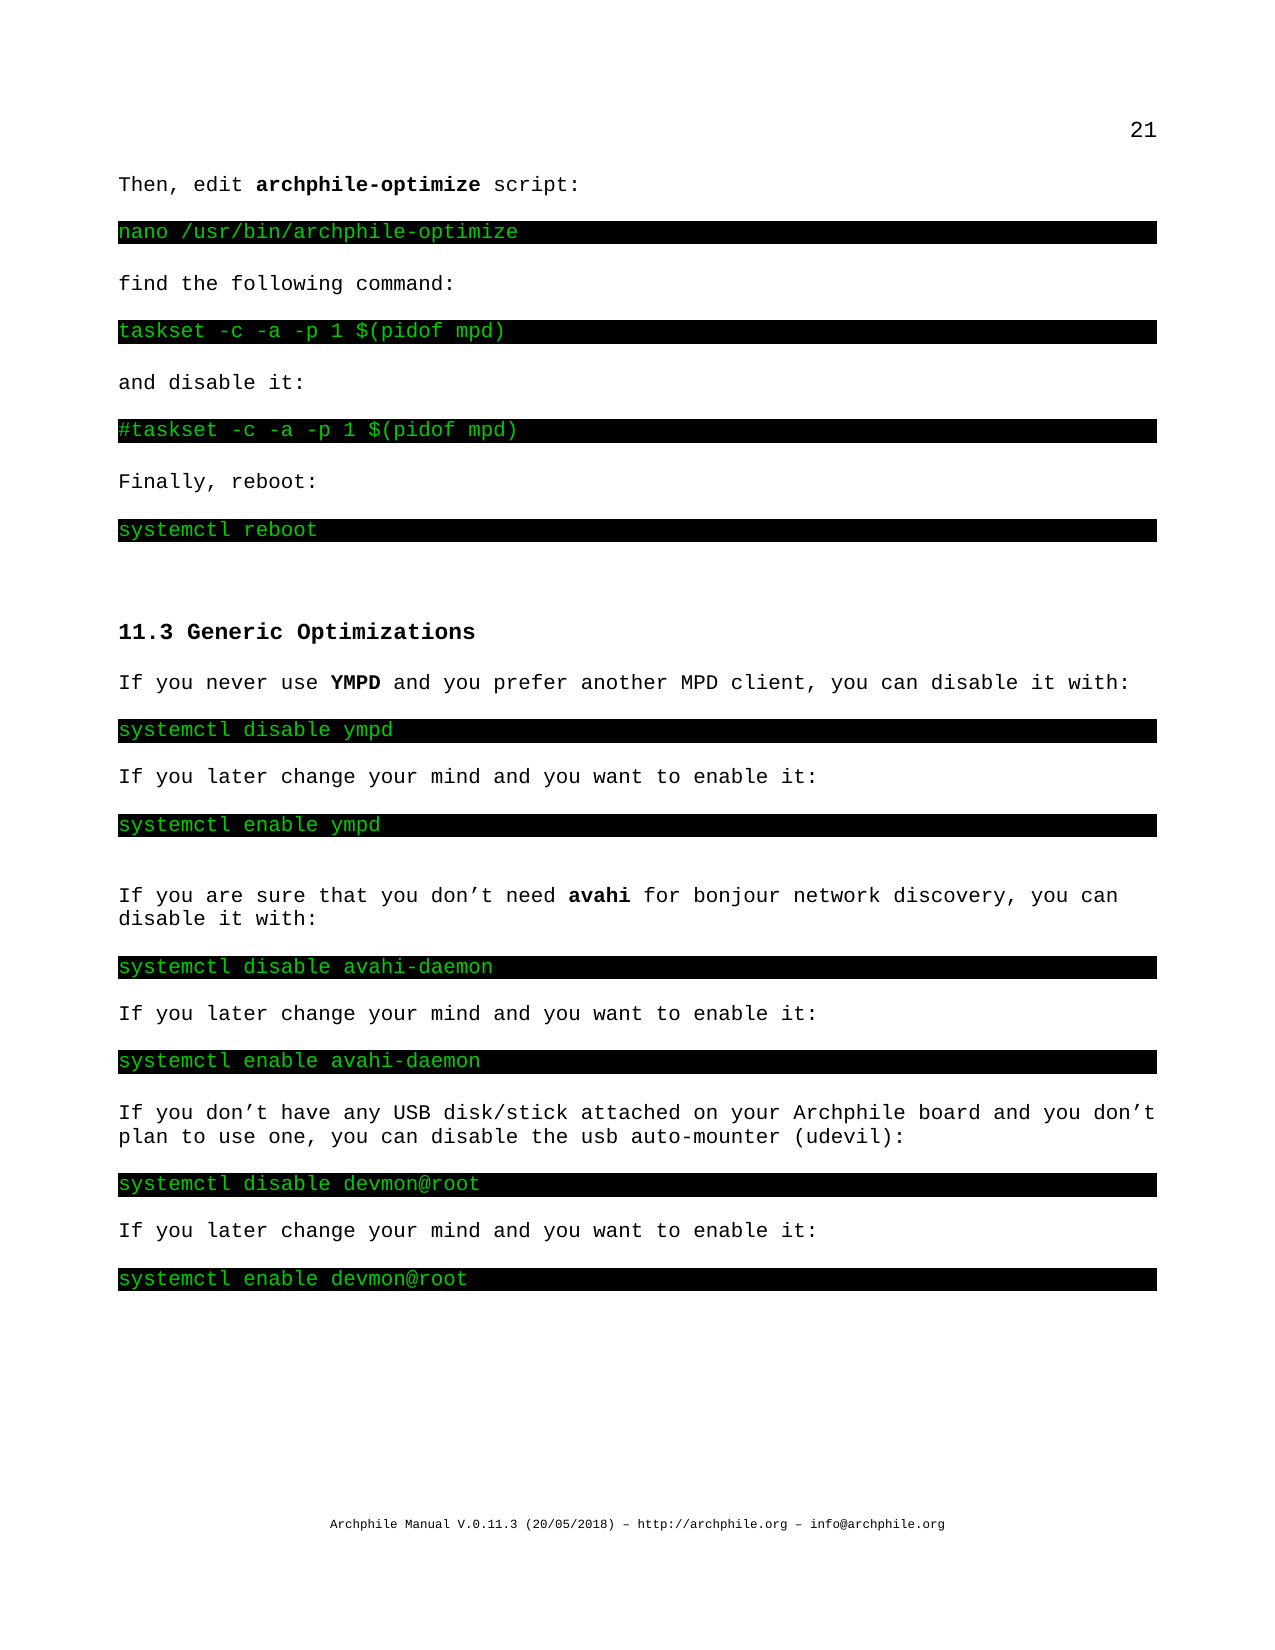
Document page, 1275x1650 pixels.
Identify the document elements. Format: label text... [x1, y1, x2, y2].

text taskset -c -a -p 1 $(pidof mpd) [118, 320, 1157, 344]
text If you never use YMPD and you prefer another MPD client, you can disable it with: [118, 672, 1157, 696]
text 11.3 Generic Optimizations [118, 620, 1157, 646]
text #taskset -c -a -p 1 $(pidof mpd) [118, 419, 1157, 443]
text Then, edit archphile-optimize script: [118, 173, 1157, 197]
text nano /usr/bin/archphile-optimize [118, 221, 1157, 244]
text systemctl disable devmon@root [118, 1173, 1157, 1197]
text and disable it: [118, 372, 1157, 396]
text systemctl reboot [118, 519, 1157, 542]
text systemctl enable ympd [118, 814, 1157, 837]
text systemctl disable avahi-daemon [118, 956, 1157, 979]
text If you later change your mind and you want to enable it: [118, 767, 1157, 790]
text If you are sure that you don’t need avahi for bonjour network discovery, you can disable it with: [118, 885, 1157, 932]
text If you later change your mind and you want to enable it: [118, 1003, 1157, 1027]
text systemctl disable ympd [118, 719, 1157, 743]
text systemctl enable avahi-daemon [118, 1050, 1157, 1074]
text systemctl enable devmon@root [118, 1268, 1157, 1291]
text If you later change your mind and you want to enable it: [118, 1221, 1157, 1244]
text find the following command: [118, 273, 1157, 296]
text If you don’t have any USB disk/stick attached on your Archphile board and you don’t plan to use one, you can disable the usb auto-mounter (udevil): [118, 1102, 1157, 1149]
text Finally, reboot: [118, 471, 1157, 495]
